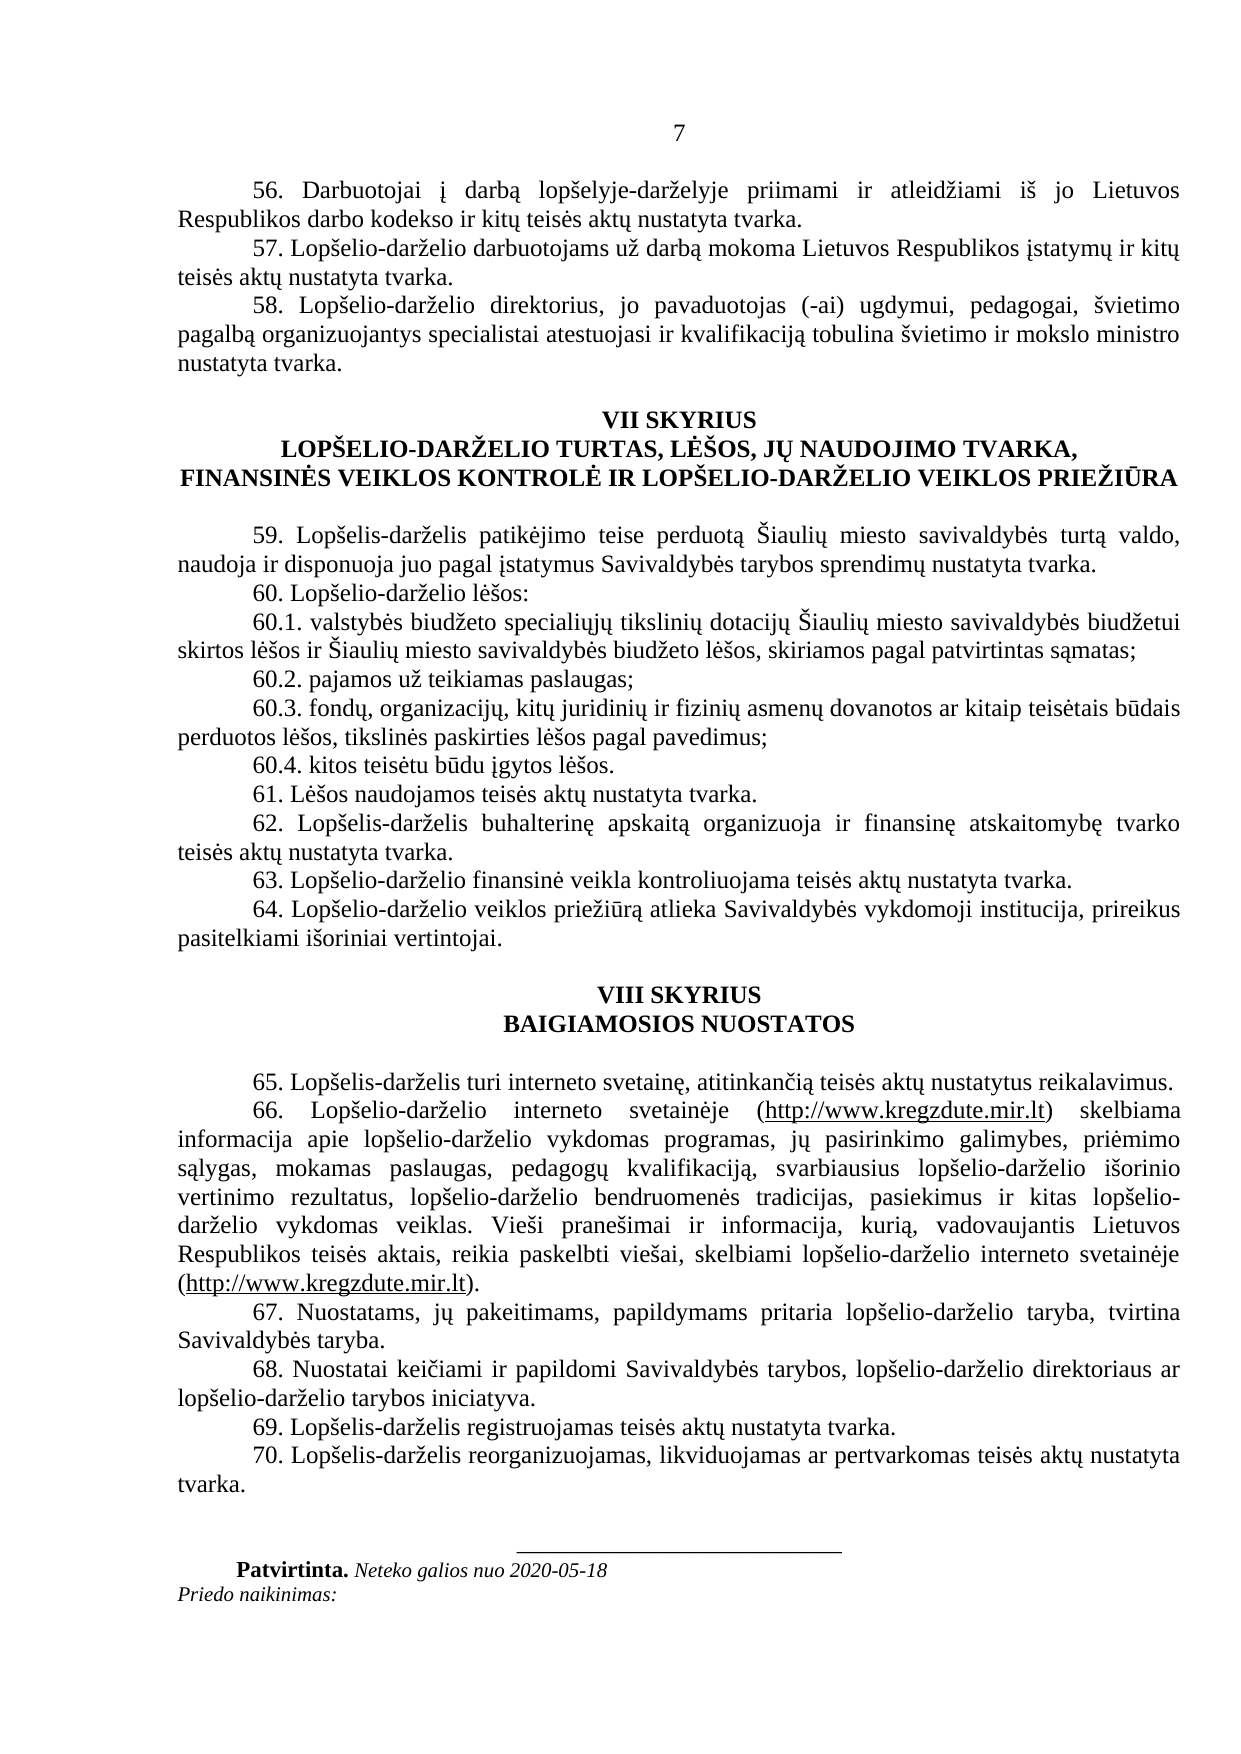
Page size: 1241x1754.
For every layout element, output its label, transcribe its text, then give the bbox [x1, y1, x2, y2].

text LOPŠELIO-DARŽELIO TURTAS, LĖŠOS, JŲ NAUDOJIMO TVARKA, [177, 434, 1181, 463]
text 66. Lopšelio-darželio interneto svetainėje (http://www.kregzdute.mir.lt) skelbiama informacija apie lopšelio-darželio vykdomas programas, jų pasirinkimo galimybes, priėmimo sąlygas, mokamas paslaugas, pedagogų kvalifikaciją, svarbiausius lopšelio-darželio išorinio vertinimo rezultatus, lopšelio-darželio bendruomenės tradicijas, pasiekimus ir kitas lopšelio-darželio vykdomas veiklas. Vieši pranešimai ir informacija, kurią, vadovaujantis Lietuvos Respublikos teisės aktais, reikia paskelbti viešai, skelbiami lopšelio-darželio interneto svetainėje (http://www.kregzdute.mir.lt). [177, 1096, 1181, 1297]
text 65. Lopšelis-darželis turi interneto svetainę, atitinkančią teisės aktų nustatytus reikalavimus. [177, 1067, 1181, 1096]
text 58. Lopšelio-darželio direktorius, jo pavaduotojas (-ai) ugdymui, pedagogai, švietimo pagalbą organizuojantys specialistai atestuojasi ir kvalifikaciją tobulina švietimo ir mokslo ministro nustatyta tvarka. [177, 291, 1181, 377]
text 60.4. kitos teisėtu būdu įgytos lėšos. [177, 751, 1181, 779]
text 62. Lopšelis-darželis buhalterinę apskaitą organizuoja ir finansinę atskaitomybę tvarko teisės aktų nustatyta tvarka. [177, 808, 1181, 866]
text FINANSINĖS VEIKLOS KONTROLĖ IR LOPŠELIO-DARŽELIO VEIKLOS PRIEŽIŪRA [177, 463, 1181, 492]
text 60.1. valstybės biudžeto specialiųjų tikslinių dotacijų Šiaulių miesto savivaldybės biudžetui skirtos lėšos ir Šiaulių miesto savivaldybės biudžeto lėšos, skiriamos pagal patvirtintas sąmatas; [177, 607, 1181, 664]
text 56. Darbuotojai į darbą lopšelyje-darželyje priimami ir atleidžiami iš jo Lietuvos Respublikos darbo kodekso ir kitų teisės aktų nustatyta tvarka. [177, 176, 1181, 233]
text 60.3. fondų, organizacijų, kitų juridinių ir fizinių asmenų dovanotos ar kitaip teisėtais būdais perduotos lėšos, tikslinės paskirties lėšos pagal pavedimus; [177, 693, 1181, 751]
text 67. Nuostatams, jų pakeitimams, papildymams pritaria lopšelio-darželio taryba, tvirtina Savivaldybės taryba. [177, 1297, 1181, 1354]
text 68. Nuostatai keičiami ir papildomi Savivaldybės tarybos, lopšelio-darželio direktoriaus ar lopšelio-darželio tarybos iniciatyva. [177, 1354, 1181, 1412]
text __________________________ [177, 1527, 1181, 1556]
text 69. Lopšelis-darželis registruojamas teisės aktų nustatyta tvarka. [177, 1412, 1181, 1441]
text 61. Lėšos naudojamos teisės aktų nustatyta tvarka. [177, 779, 1181, 808]
text 63. Lopšelio-darželio finansinė veikla kontroliuojama teisės aktų nustatyta tvarka. [177, 866, 1181, 894]
text 70. Lopšelis-darželis reorganizuojamas, likviduojamas ar pertvarkomas teisės aktų nustatyta tvarka. [177, 1441, 1181, 1498]
text Patvirtinta. Neteko galios nuo 2020-05-18 [177, 1556, 1181, 1582]
text 64. Lopšelio-darželio veiklos priežiūrą atlieka Savivaldybės vykdomoji institucija, prireikus pasitelkiami išoriniai vertintojai. [177, 894, 1181, 952]
text VII SKYRIUS [177, 406, 1181, 434]
text Priedo naikinimas: [177, 1582, 1181, 1606]
text 59. Lopšelis-darželis patikėjimo teise perduotą Šiaulių miesto savivaldybės turtą valdo, naudoja ir disponuoja juo pagal įstatymus Savivaldybės tarybos sprendimų nustatyta tvarka. [177, 521, 1181, 578]
text 57. Lopšelio-darželio darbuotojams už darbą mokoma Lietuvos Respublikos įstatymų ir kitų teisės aktų nustatyta tvarka. [177, 233, 1181, 291]
text BAIGIAMOSIOS NUOSTATOS [177, 1009, 1181, 1038]
text 60. Lopšelio-darželio lėšos: [177, 578, 1181, 607]
text 60.2. pajamos už teikiamas paslaugas; [177, 664, 1181, 693]
text VIII SKYRIUS [177, 981, 1181, 1009]
